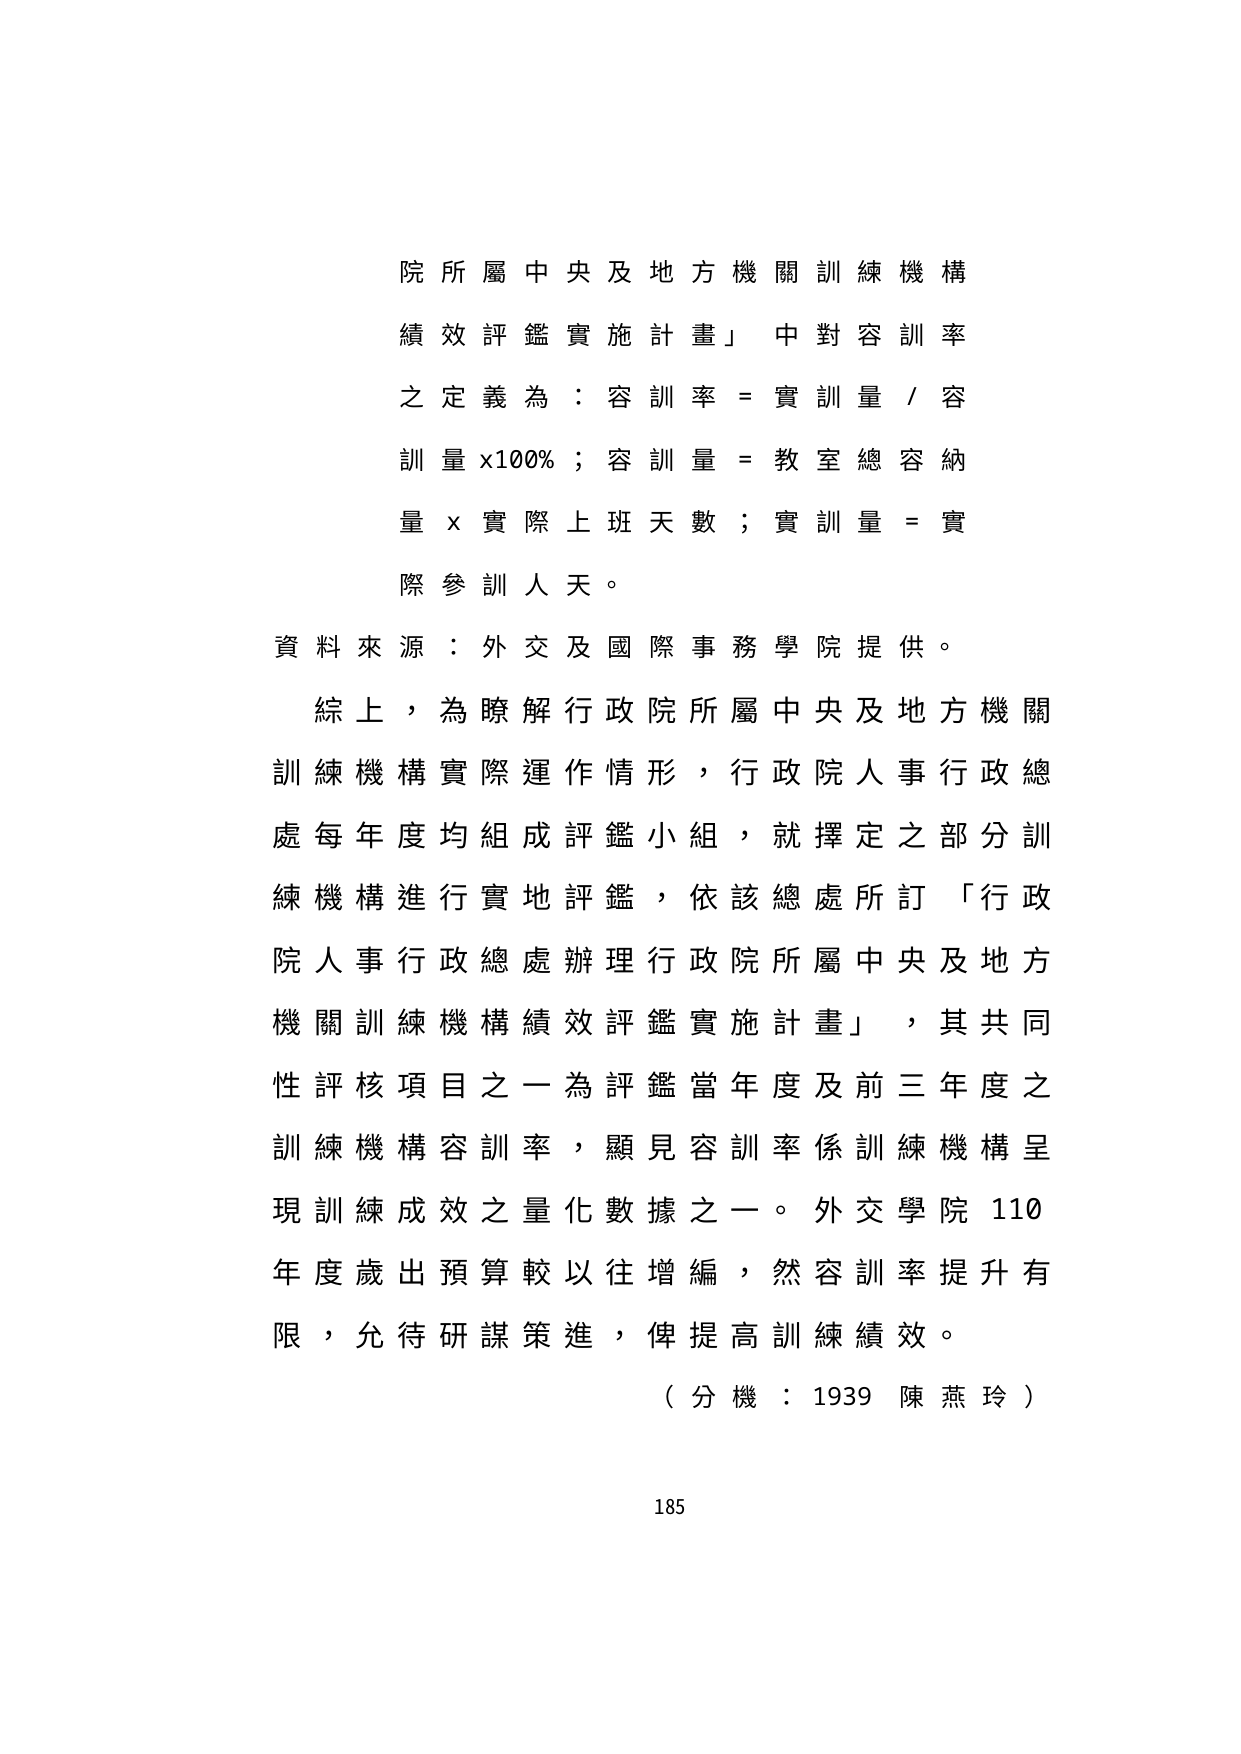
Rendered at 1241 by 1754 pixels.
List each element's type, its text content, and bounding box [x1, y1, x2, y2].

text 綜上，為瞭解行政院所屬中央及地方機關訓練機構實際運作情形，行政院人事行政總處每年度均組成評鑑小組，就擇定之部分訓練機構進行實地評鑑，依該總處所訂「行政院人事行政總處辦理行政院所屬中央及地方機關訓練機構績效評鑑實施計畫」，其共同性評核項目之一為評鑑當年度及前三年度之訓練機構容訓率，顯見容訓率係訓練機構呈現訓練成效之量化數據之一。外交學院110年度歲出預算較以往增編，然容訓率提升有限，允待研謀策進，俾提高訓練績效。 [242, 667, 1058, 1354]
text （分機：1939 陳燕玲） [183, 1354, 1058, 1417]
text 院所屬中央及地方機關訓練機構績效評鑑實施計畫」中對容訓率之定義為：容訓率=實訓量/容訓量x100%；容訓量=教室總容納量x實際上班天數；實訓量=實際參訓人天。 [359, 229, 1014, 604]
text 資料來源：外交及國際事務學院提供。 [235, 604, 1058, 667]
